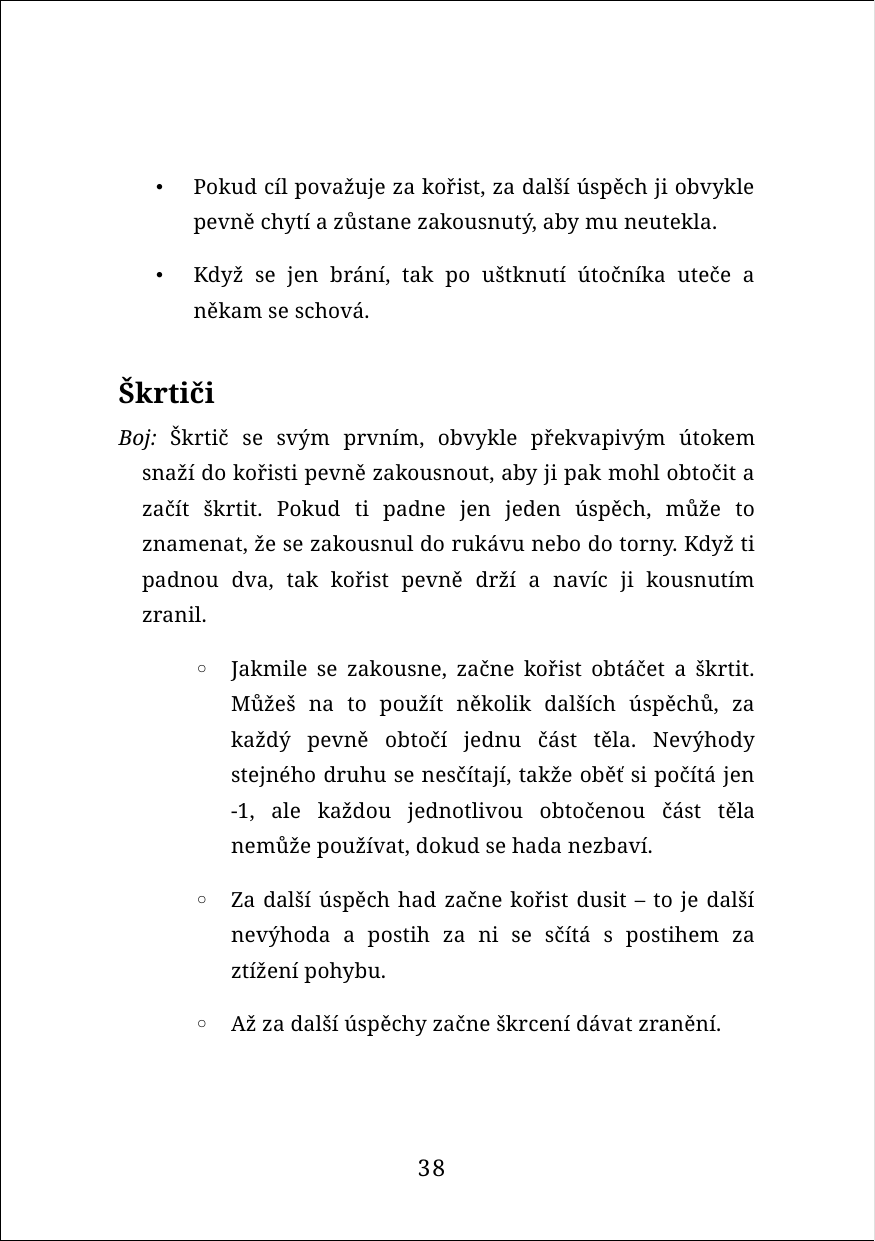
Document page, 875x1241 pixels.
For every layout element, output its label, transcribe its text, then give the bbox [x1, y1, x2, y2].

list Pokud cíl považuje za kořist, za další úspěch ji obvykle pevně chytí a zůstane zakousnutý, aby mu neutekla. [156, 172, 756, 236]
list Za další úspěch had začne kořist dusit – to je další nevýhoda a postih za ni se sčítá s postihem za ztížení pohybu. [193, 885, 756, 984]
text Boj: Škrtič se svým prvním, obvykle překvapivým útokem snaží do kořisti pevně zakousnout, aby ji pak mohl obtočit a začít škrtit. Pokud ti padne jen jeden úspěch, může to znamenat, že se zakousnul do rukávu nebo do torny. Když ti padnou dva, tak kořist pevně drží a navíc ji kousnutím zranil. [118, 423, 756, 629]
list Jakmile se zakousne, začne kořist obtáčet a škrtit. Můžeš na to použít několik dalších úspěchů, za každý pevně obtočí jednu část těla. Nevýhody stejného druhu se nesčítají, takže oběť si počítá jen -1, ale každou jednotlivou obtočenou část těla nemůže používat, dokud se hada nezbaví. [193, 654, 756, 860]
list Když se jen brání, tak po uštknutí útočníka uteče a někam se schová. [156, 261, 756, 324]
subtitle Škrtiči [118, 373, 756, 411]
list Až za další úspěchy začne škrcení dávat zranění. [193, 1009, 756, 1037]
